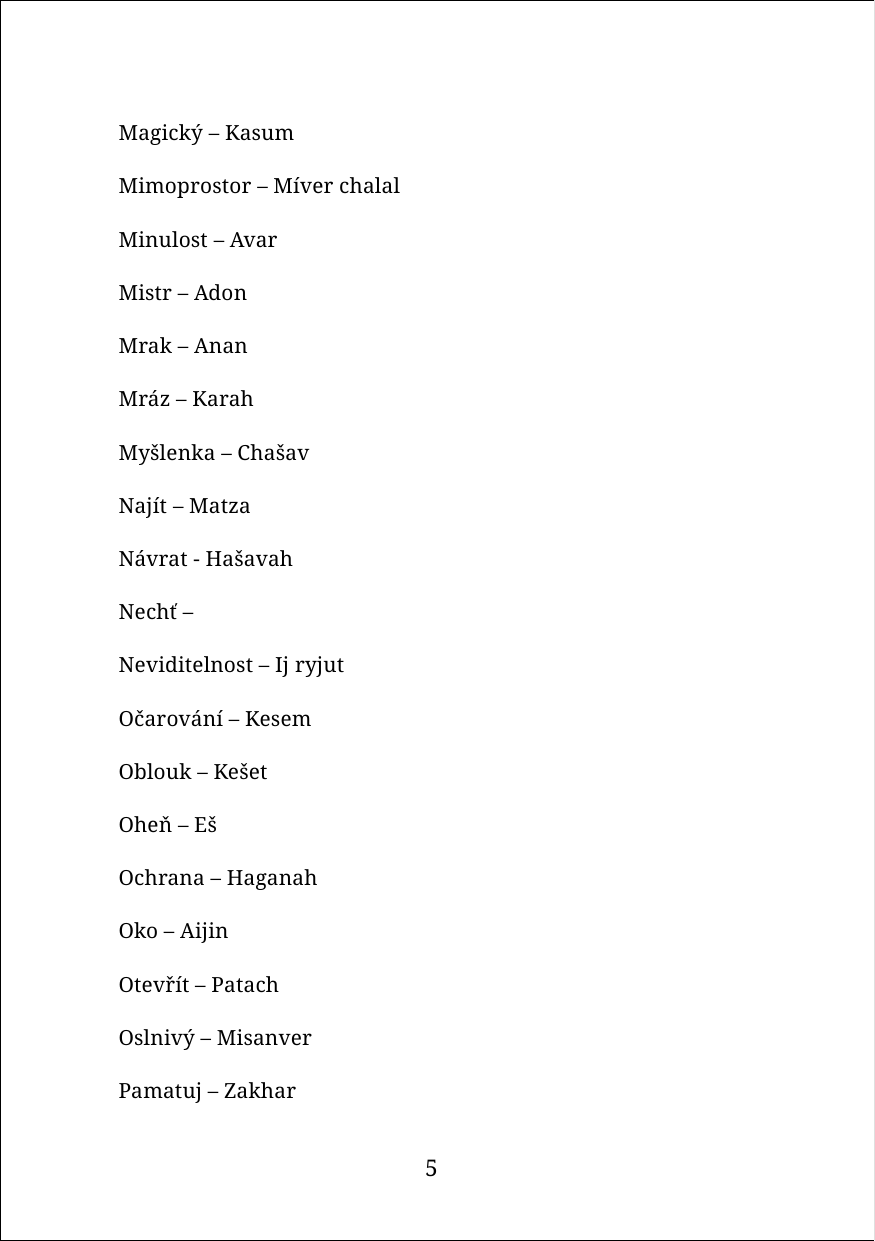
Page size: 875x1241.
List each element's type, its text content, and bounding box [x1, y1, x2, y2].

text Mistr – Adon [118, 278, 756, 306]
text Mrak – Anan [118, 331, 756, 359]
text Najít – Matza [118, 491, 756, 519]
text Oheň – Eš [118, 810, 756, 839]
text Mráz – Karah [118, 384, 756, 413]
text Magický – Kasum [118, 118, 756, 147]
text Nechť – [118, 597, 756, 626]
text Oslnivý – Misanver [118, 1023, 756, 1052]
text Ochrana – Haganah [118, 863, 756, 892]
text Myšlenka – Chašav [118, 438, 756, 466]
text Pamatuj – Zakhar [118, 1076, 756, 1105]
text Očarování – Kesem [118, 704, 756, 732]
text Minulost – Avar [118, 225, 756, 253]
text Neviditelnost – Ij ryjut [118, 651, 756, 679]
text Mimoprostor – Míver chalal [118, 171, 756, 200]
text Návrat - Hašavah [118, 544, 756, 572]
text Otevřít – Patach [118, 970, 756, 998]
text Oblouk – Kešet [118, 757, 756, 785]
text Oko – Aijin [118, 917, 756, 945]
